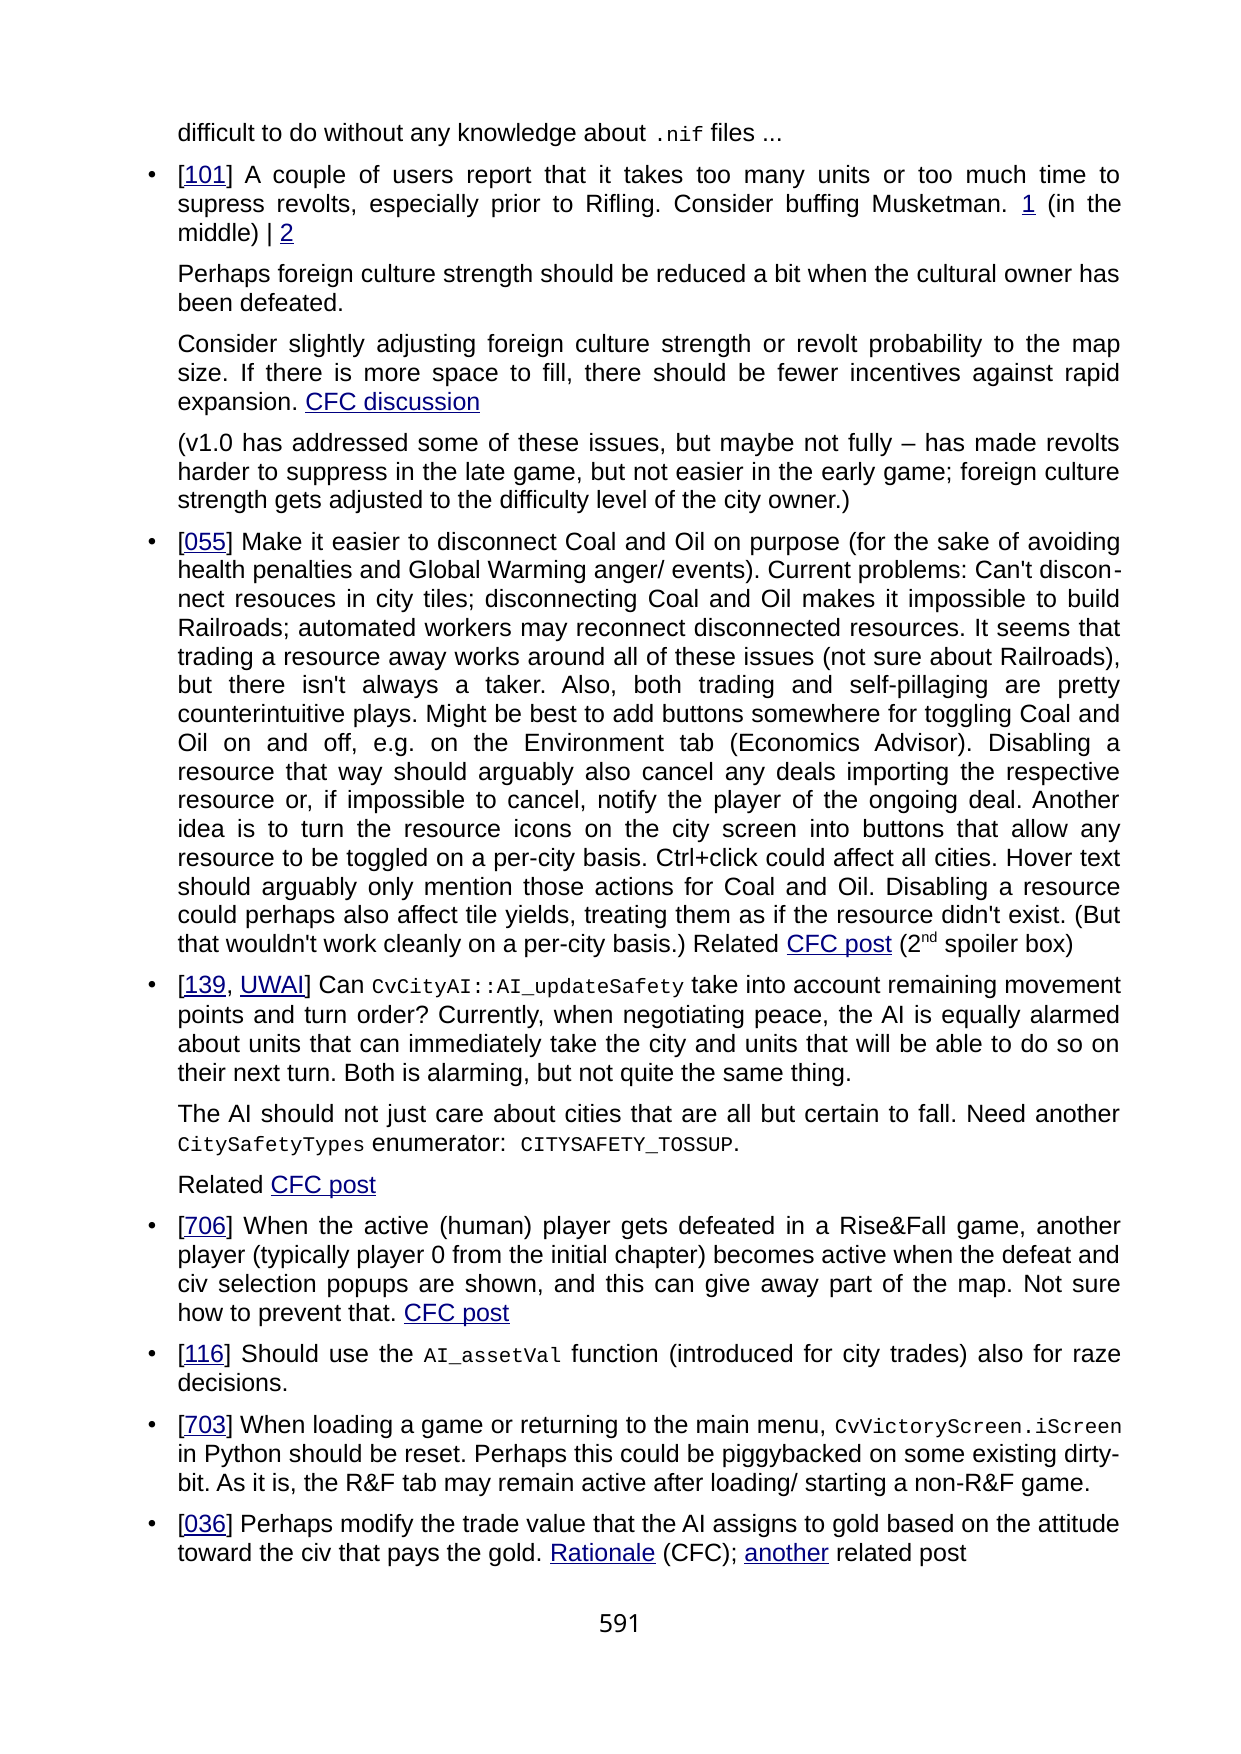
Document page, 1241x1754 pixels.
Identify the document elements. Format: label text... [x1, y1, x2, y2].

list The AI should not just care about cities that are all but certain to fall. Need another CitySafetyTypes enumerator: CITYSAFETY_TOSSUP. [148, 1099, 1122, 1157]
list Perhaps foreign culture strength should be reduced a bit when the cultural owner has been defeated. [148, 259, 1122, 317]
list [703] When loading a game or returning to the main menu, CvVictoryScreen.iScreen in Python should be reset. Perhaps this could be piggybacked on some existing dirty-bit. As it is, the R&F tab may remain active after loading/ starting a non-R&F game. [148, 1410, 1122, 1497]
list (v1.0 has addressed some of these issues, but maybe not fully – has made revolts harder to suppress in the late game, but not easier in the early game; foreign culture strength gets adjusted to the difficulty level of the city owner.) [148, 428, 1122, 514]
list Related CFC post [148, 1170, 1122, 1199]
list Consider slightly adjusting foreign culture strength or revolt probability to the map size. If there is more space to fill, there should be fewer incentives against rapid expansion. CFC discussion [148, 329, 1122, 415]
list [706] When the active (human) player gets defeated in a Rise&Fall game, another player (typically player 0 from the initial chapter) becomes active when the defeat and civ selection popups are shown, and this can give away part of the map. Not sure how to prevent that. CFC post [148, 1211, 1122, 1326]
list [139, UWAI] Can CvCityAI::AI_updateSafety take into account remaining movement points and turn order? Currently, when negotiating peace, the AI is equally alarmed about units that can immediately take the city and units that will be able to do so on their next turn. Both is alarming, but not quite the same thing. [148, 971, 1122, 1086]
list [101] A couple of users report that it takes too many units or too much time to supress revolts, especially prior to Rifling. Consider buffing Musketman. 1 (in the middle) | 2 [148, 160, 1122, 247]
list [036] Perhaps modify the trade value that the AI assigns to gold based on the attitude toward the civ that pays the gold. Rationale (CFC); another related post [148, 1509, 1122, 1567]
list [055] Make it easier to disconnect Coal and Oil on purpose (for the sake of avoiding health penalties and Global Warming anger/ events). Current problems: Can't discon­nect resouces in city tiles; disconnecting Coal and Oil makes it impossible to build Railroads; automated workers may reconnect disconnected resources. It seems that trading a resource away works around all of these issues (not sure about Railroads), but there isn't always a taker. Also, both trading and self-pillaging are pretty counterintuitive plays. Might be best to add buttons somewhere for toggling Coal and Oil on and off, e.g. on the Environment tab (Economics Advisor). Disabling a resource that way should arguably also cancel any deals importing the respective resource or, if impossible to cancel, notify the player of the ongoing deal. Another idea is to turn the resource icons on the city screen into buttons that allow any resource to be toggled on a per-city basis. Ctrl+click could affect all cities. Hover text should arguably only mention those actions for Coal and Oil. Disabling a resource could perhaps also affect tile yields, treating them as if the resource didn't exist. (But that wouldn't work cleanly on a per-city basis.) Related CFC post (2nd spoiler box) [148, 527, 1122, 958]
list difficult to do without any knowledge about .nif files ... [148, 118, 1122, 148]
list [116] Should use the AI_assetVal function (introduced for city trades) also for raze decisions. [148, 1339, 1122, 1397]
